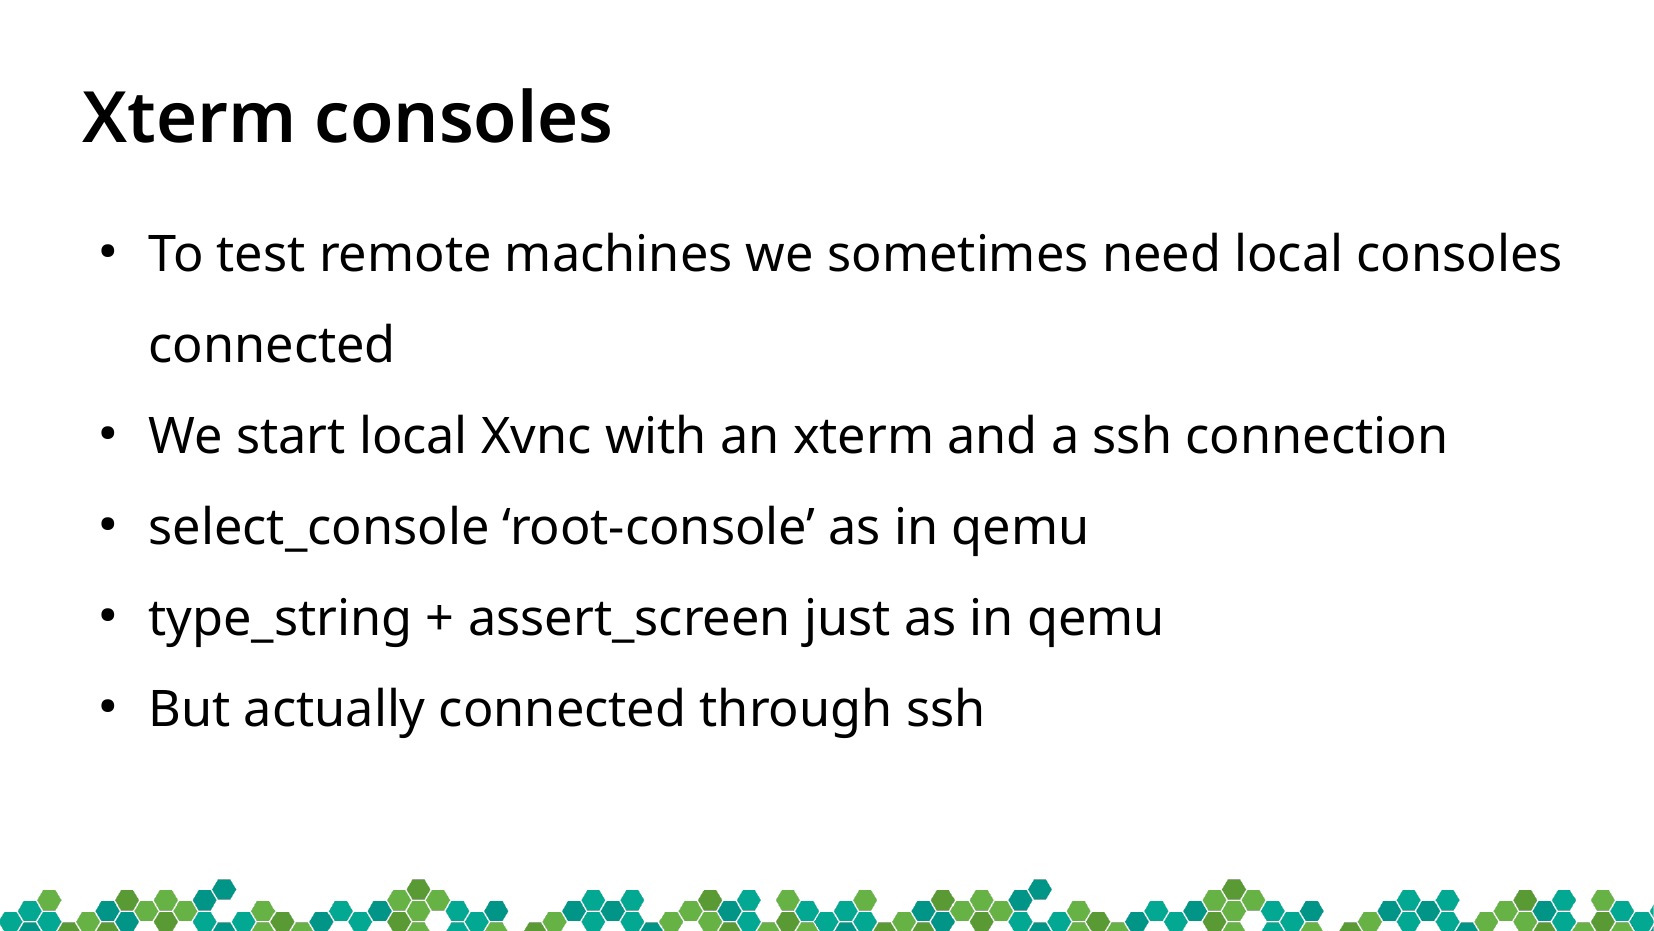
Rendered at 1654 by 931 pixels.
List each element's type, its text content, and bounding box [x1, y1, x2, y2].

title Xterm consoles [82, 37, 1571, 193]
list To test remote machines we sometimes need local consoles connected We start local Xvnc with an xterm and a ssh connection select_console ‘root-console’ as in qemu type_string + assert_screen just as in qemu But actually connected through ssh [82, 217, 1571, 758]
picture [0, 871, 1654, 931]
